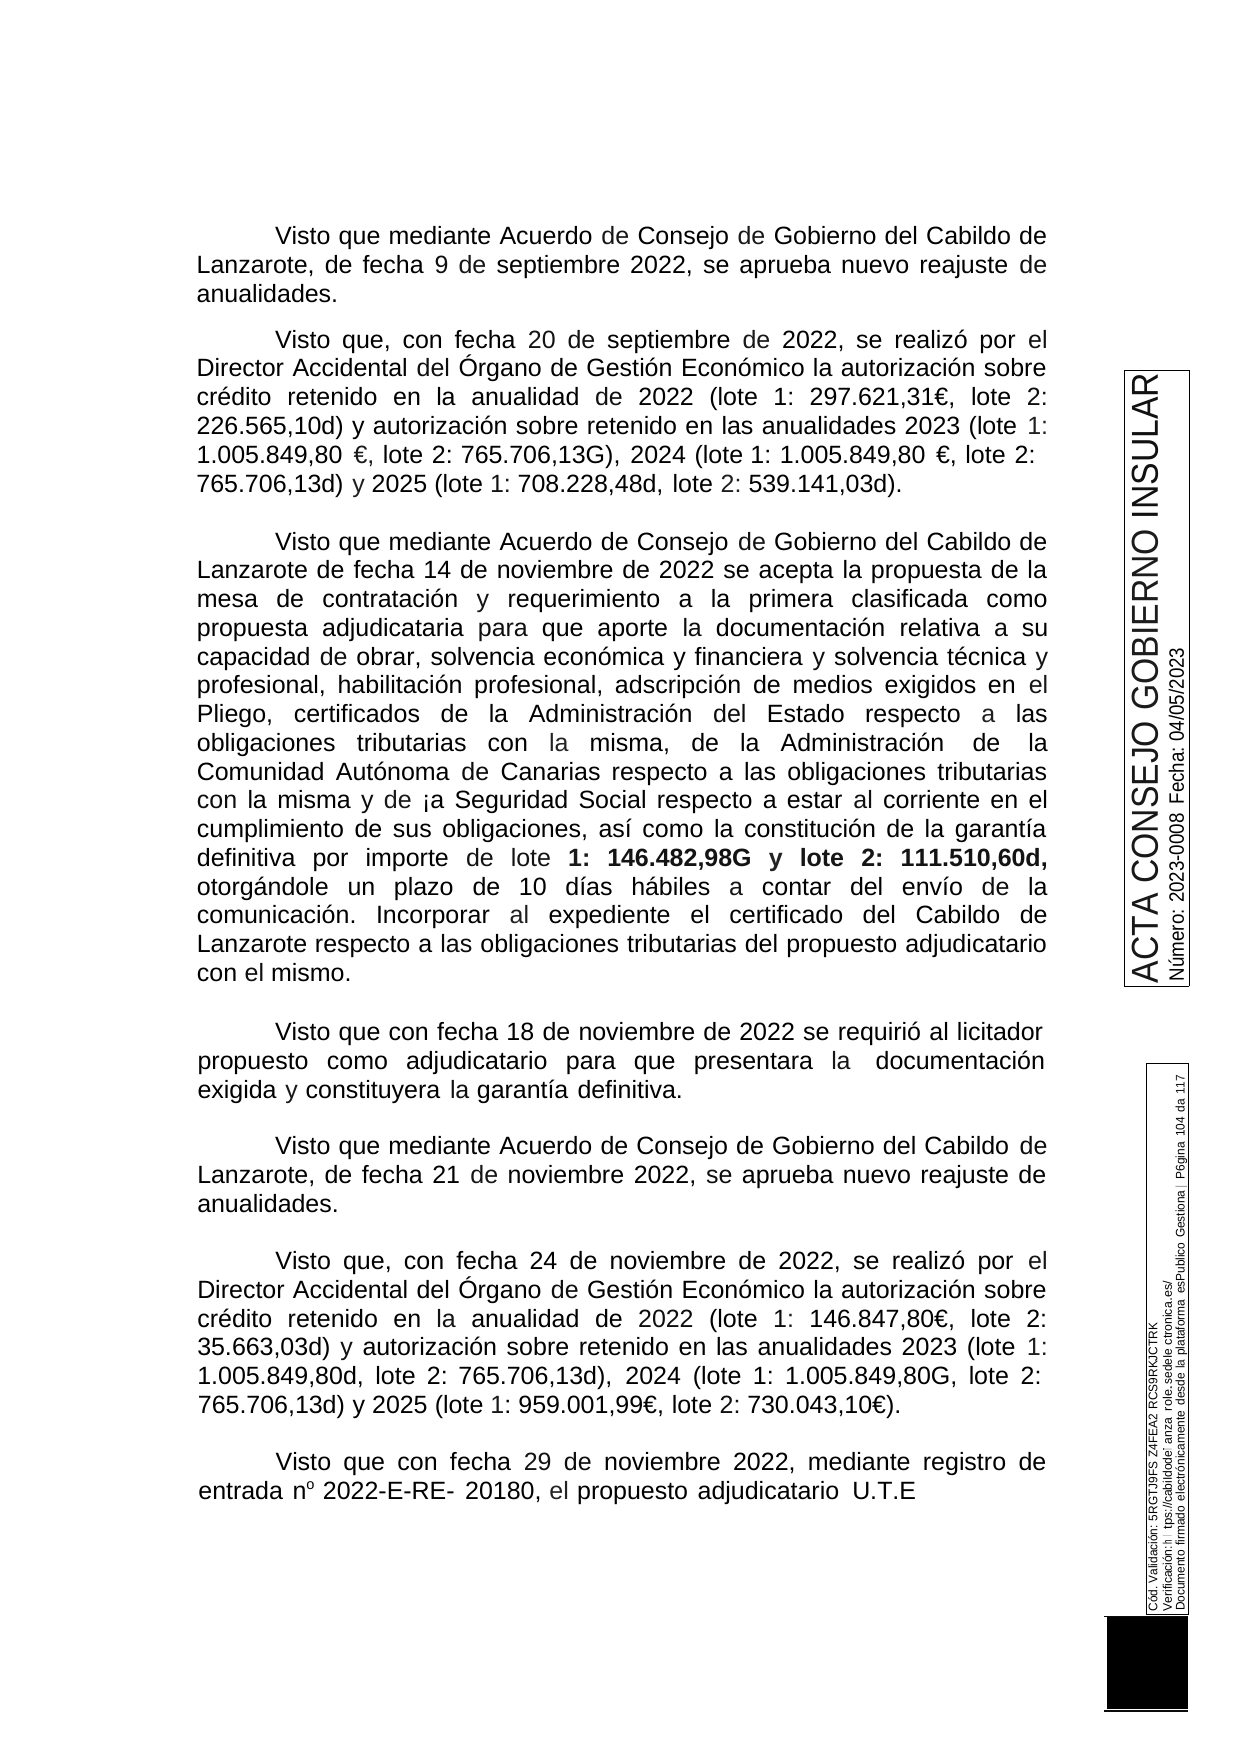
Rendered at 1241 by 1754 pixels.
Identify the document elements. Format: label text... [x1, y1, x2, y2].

text Número: 2023-0008 Fecha: 04/05/2023 [1165, 375, 1187, 986]
text ACTA CONSEJO GOBIERNO INSULAR [1125, 372, 1164, 986]
picture [1107, 1617, 1188, 1709]
text Visto que mediante Acuerdo de Consejo de Gobierno del Cabildo de Lanzarote de fecha 14 de noviembre de 2022 se acepta la propuesta de la mesa de contratación y requerimiento a la primera clasificada como propuesta adjudicataria para que aporte la documentación relativa a su capacidad de obrar, solvencia económica y financiera y solvencia técnica y profesional, habilitación profesional, adscripción de medios exigidos en el Pliego, certificados de la Administración del Estado respecto a las obligaciones tributarias con la misma, de la Administración de la Comunidad Autónoma de Canarias respecto a las obligaciones tributarias con la misma y de ¡a Seguridad Social respecto a estar al corriente en el cumplimiento de sus obligaciones, así como la constitución de la garantía definitiva por importe de lote 1: 146.482,98G y lote 2: 111.510,60d, otorgándole un plazo de 10 días hábiles a contar del envío de la comunicación. Incorporar al expediente el certificado del Cabildo de Lanzarote respecto a las obligaciones tributarias del propuesto adjudicatario con el mismo. [197, 527, 1048, 987]
text Visto que con fecha 29 de noviembre 2022, mediante registro de entrada no 2022-E-RE- 20180, el propuesto adjudicatario U.T.E [198, 1447, 1047, 1505]
text Verificación:h l tps://cabiIdodeT anza role.sedeIe ctronica.es/ [1161, 1066, 1173, 1614]
text 765.706,13d) y 2025 (lote 1: 708.228,48d, lote 2: 539.141,03d). [196, 469, 1124, 498]
text Visto que, con fecha 20 de septiembre de 2022, se realizó por el Director Accidental del Órgano de Gestión Económico la autorización sobre crédito retenido en la anualidad de 2022 (lote 1: 297.621,31€, lote 2: 226.565,10d) y autorización sobre retenido en las anualidades 2023 (lote 1: 1.005.849,80 €, lote 2: 765.706,13G), 2024 (lote 1: 1.005.849,80 €, lote 2: [196, 325, 1048, 468]
text Visto que con fecha 18 de noviembre de 2022 se requirió al licitador propuesto como adjudicatario para que presentara la documentación exigida y constituyera la garantía definitiva. [197, 1017, 1045, 1103]
text Cód. Validación: 5RGTJ9FS Z4FEA2 RCS9RKJCTRK [1147, 1065, 1159, 1614]
text Visto que mediante Acuerdo de Consejo de Gobierno del Cabildo de Lanzarote, de fecha 9 de septiembre 2022, se aprueba nuevo reajuste de anualidades. [196, 221, 1047, 307]
text Visto que, con fecha 24 de noviembre de 2022, se realizó por el Director Accidental del Órgano de Gestión Económico la autorización sobre crédito retenido en la anualidad de 2022 (lote 1: 146.847,80€, lote 2: 35.663,03d) y autorización sobre retenido en las anualidades 2023 (lote 1: 1.005.849,80d, lote 2: 765.706,13d), 2024 (lote 1: 1.005.849,80G, lote 2: [197, 1246, 1047, 1390]
text Documento firmado electrónicamente desde la plataforma esPublico Gestiona | P6gina 104 da 117 [1173, 1066, 1187, 1614]
text Visto que mediante Acuerdo de Consejo de Gobierno del Cabildo de Lanzarote, de fecha 21 de noviembre 2022, se aprueba nuevo reajuste de anualidades. [197, 1131, 1047, 1218]
text 765.706,13d) y 2025 (lote 1: 959.001,99€, lote 2: 730.043,10€). [198, 1390, 1146, 1419]
